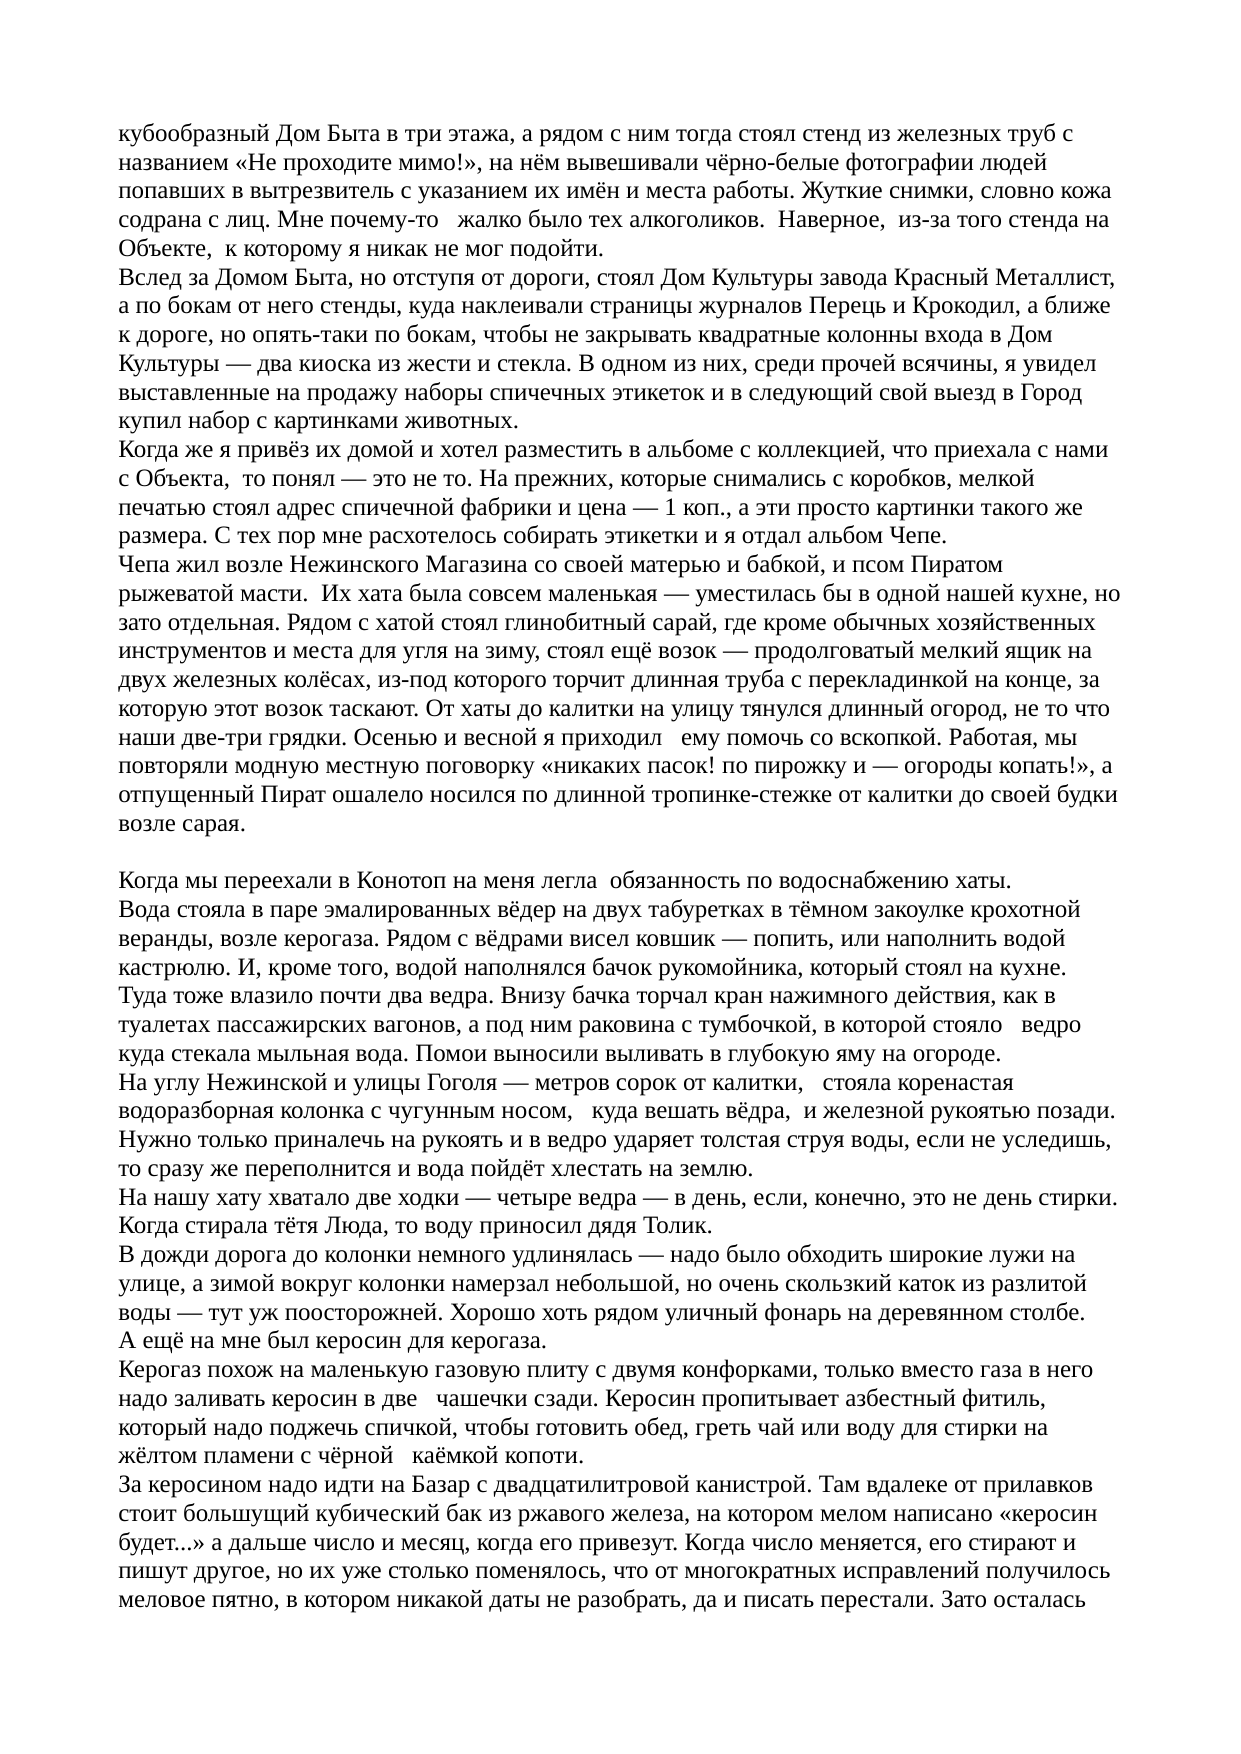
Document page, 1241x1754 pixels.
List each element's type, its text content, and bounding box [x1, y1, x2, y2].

text На углу Нежинской и улицы Гоголя — метров сорок от калитки, стояла коренастая водоразборная колонка с чугунным носом, куда вешать вёдра, и железной рукоятью позади. Нужно только приналечь на рукоять и в ведро ударяет толстая струя воды, если не уследишь, то сразу же переполнится и вода пойдёт хлестать на землю. [118, 1067, 1122, 1182]
text Когда же я привёз их домой и хотел разместить в альбоме с коллекцией, что приехала с нами с Объекта, то понял — это не то. На прежних, которые снимались с коробков, мелкой печатью стоял адрес спичечной фабрики и цена — 1 коп., а эти просто картинки такого же размера. С тех пор мне расхотелось собирать этикетки и я отдал альбом Чепе. [118, 434, 1122, 549]
text Керогаз похож на маленькую газовую плиту с двумя конфорками, только вместо газа в него надо заливать керосин в две чашечки сзади. Керосин пропитывает азбестный фитиль, который надо поджечь спичкой, чтобы готовить обед, греть чай или воду для стирки на жёлтом пламени с чёрной каёмкой копоти. [118, 1354, 1122, 1469]
text В дожди дорога до колонки немного удлинялась — надо было обходить широкие лужи на улице, а зимой вокруг колонки намерзал небольшой, но очень скользкий каток из разлитой воды — тут уж поосторожней. Хорошо хоть рядом уличный фонарь на деревянном столбе. [118, 1239, 1122, 1326]
text Чепа жил возле Нежинского Магазина со своей матерью и бабкой, и псом Пиратом рыжеватой масти. Их хата была совсем маленькая — уместилась бы в одной нашей кухне, но зато отдельная. Рядом с хатой стоял глинобитный сарай, где кроме обычных хозяйственных инструментов и места для угля на зиму, стоял ещё возок — продолговатый мелкий ящик на двух железных колёсах, из-под которого торчит длинная труба с перекладинкой на конце, за которую этот возок таскают. От хаты до калитки на улицу тянулся длинный огород, не то что наши две-три грядки. Осенью и весной я приходил ему помочь со вскопкой. Работая, мы повторяли модную местную поговорку «никаких пасок! по пирожку и — огороды копать!», а отпущенный Пират ошалело носился по длинной тропинке-стежке от калитки до своей будки возле сарая. [118, 549, 1122, 837]
text Вода стояла в паре эмалированных вёдер на двух табуретках в тёмном закоулке крохотной веранды, возле керогаза. Рядом с вёдрами висел ковшик — попить, или наполнить водой кастрюлю. И, кроме того, водой наполнялся бачок рукомойника, который стоял на кухне. Туда тоже влазило почти два ведра. Внизу бачка торчал кран нажимного действия, как в туалетах пассажирских вагонов, а под ним раковина с тумбочкой, в которой стояло ведро куда стекала мыльная вода. Помои выносили выливать в глубокую яму на огороде. [118, 894, 1122, 1067]
text А ещё на мне был керосин для керогаза. [118, 1326, 1122, 1354]
text За керосином надо идти на Базар с двадцатилитровой канистрой. Там вдалеке от прилавков стоит большущий кубический бак из ржавого железа, на котором мелом написано «керосин будет...» а дальше число и месяц, когда его привезут. Когда число меняется, его стирают и пишут другое, но их уже столько поменялось, что от многократных исправлений получилось меловое пятно, в котором никакой даты не разобрать, да и писать перестали. Зато осталась [118, 1469, 1122, 1613]
text Вслед за Домом Быта, но отступя от дороги, стоял Дом Культуры завода Красный Металлист, а по бокам от него стенды, куда наклеивали страницы журналов Перець и Крокодил, а ближе к дороге, но опять-таки по бокам, чтобы не закрывать квадратные колонны входа в Дом Культуры — два киоска из жести и стекла. В одном из них, среди прочей всячины, я увидел выставленные на продажу наборы спичечных этикеток и в следующий свой выезд в Город купил набор с картинками животных. [118, 262, 1122, 434]
text кубообразный Дом Быта в три этажа, а рядом с ним тогда стоял стенд из железных труб с названием «Не проходите мимо!», на нём вывешивали чёрно-белые фотографии людей попавших в вытрезвитель с указанием их имён и места работы. Жуткие снимки, словно кожа содрана с лиц. Мне почему-то жалко было тех алкоголиков. Наверное, из-за того стенда на Объекте, к которому я никак не мог подойти. [118, 118, 1122, 262]
text На нашу хату хватало две ходки — четыре ведра — в день, если, конечно, это не день стирки. Когда стирала тётя Люда, то воду приносил дядя Толик. [118, 1182, 1122, 1239]
text Когда мы переехали в Конотоп на меня легла обязанность по водоснабжению хаты. [118, 866, 1122, 894]
